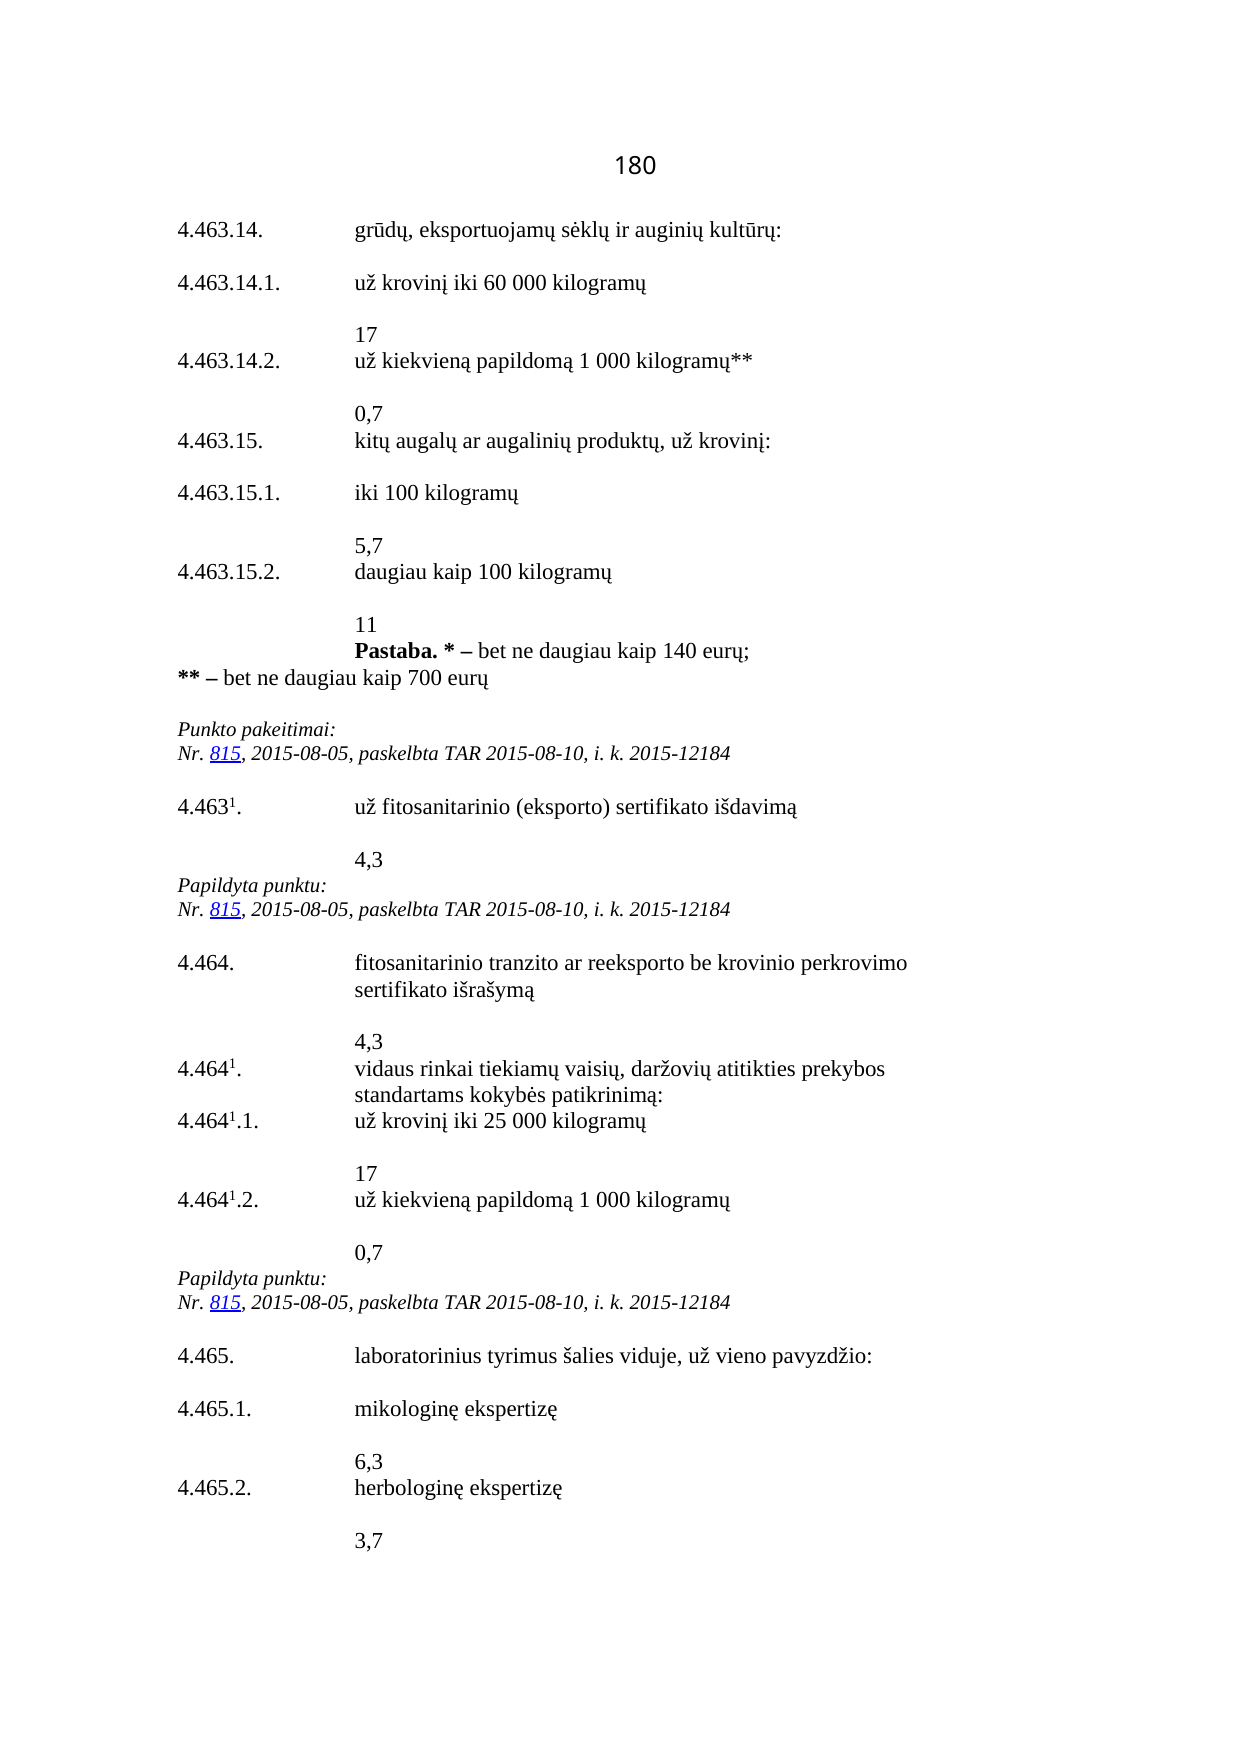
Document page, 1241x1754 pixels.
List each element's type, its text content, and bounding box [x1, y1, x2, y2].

text 4.463.14.1. už krovinį iki 60 000 kilogramų 17 [177, 268, 945, 348]
text Pastaba. * – bet ne daugiau kaip 140 eurų; [354, 637, 945, 664]
text 4.465. laboratorinius tyrimus šalies viduje, už vieno pavyzdžio: [177, 1342, 945, 1395]
text sertifikato išrašymą 4,3 [354, 976, 945, 1055]
text 4.4631. už fitosanitarinio (eksporto) sertifikato išdavimą 4,3 [177, 793, 945, 872]
text Nr. 815, 2015-08-05, paskelbta TAR 2015-08-10, i. k. 2015-12184 [177, 1290, 1093, 1314]
text Nr. 815, 2015-08-05, paskelbta TAR 2015-08-10, i. k. 2015-12184 [177, 741, 1093, 765]
text standartams kokybės patikrinimą: [354, 1081, 945, 1107]
text 4.465.2. herbologinę ekspertizę 3,7 [177, 1474, 945, 1553]
text 4.4641.2. už kiekvieną papildomą 1 000 kilogramų 0,7 [177, 1187, 945, 1266]
text Nr. 815, 2015-08-05, paskelbta TAR 2015-08-10, i. k. 2015-12184 [177, 897, 1093, 921]
text 4.4641. vidaus rinkai tiekiamų vaisių, daržovių atitikties prekybos [177, 1055, 945, 1081]
text ** – bet ne daugiau kaip 700 eurų [177, 664, 945, 717]
text Papildyta punktu: [177, 1266, 1093, 1290]
text 4.463.15. kitų augalų ar augalinių produktų, už krovinį: [177, 427, 945, 479]
text 4.463.15.2. daugiau kaip 100 kilogramų 11 [177, 558, 945, 637]
text 4.4641.1. už krovinį iki 25 000 kilogramų 17 [177, 1107, 945, 1187]
text 4.465.1. mikologinę ekspertizę 6,3 [177, 1395, 945, 1474]
text 4.464. fitosanitarinio tranzito ar reeksporto be krovinio perkrovimo [177, 949, 945, 976]
text 4.463.14.2. už kiekvieną papildomą 1 000 kilogramų** 0,7 [177, 348, 945, 427]
text Papildyta punktu: [177, 872, 1093, 897]
text Punkto pakeitimai: [177, 717, 1093, 741]
text 4.463.15.1. iki 100 kilogramų 5,7 [177, 479, 945, 558]
text 4.463.14. grūdų, eksportuojamų sėklų ir auginių kultūrų: [177, 216, 945, 268]
